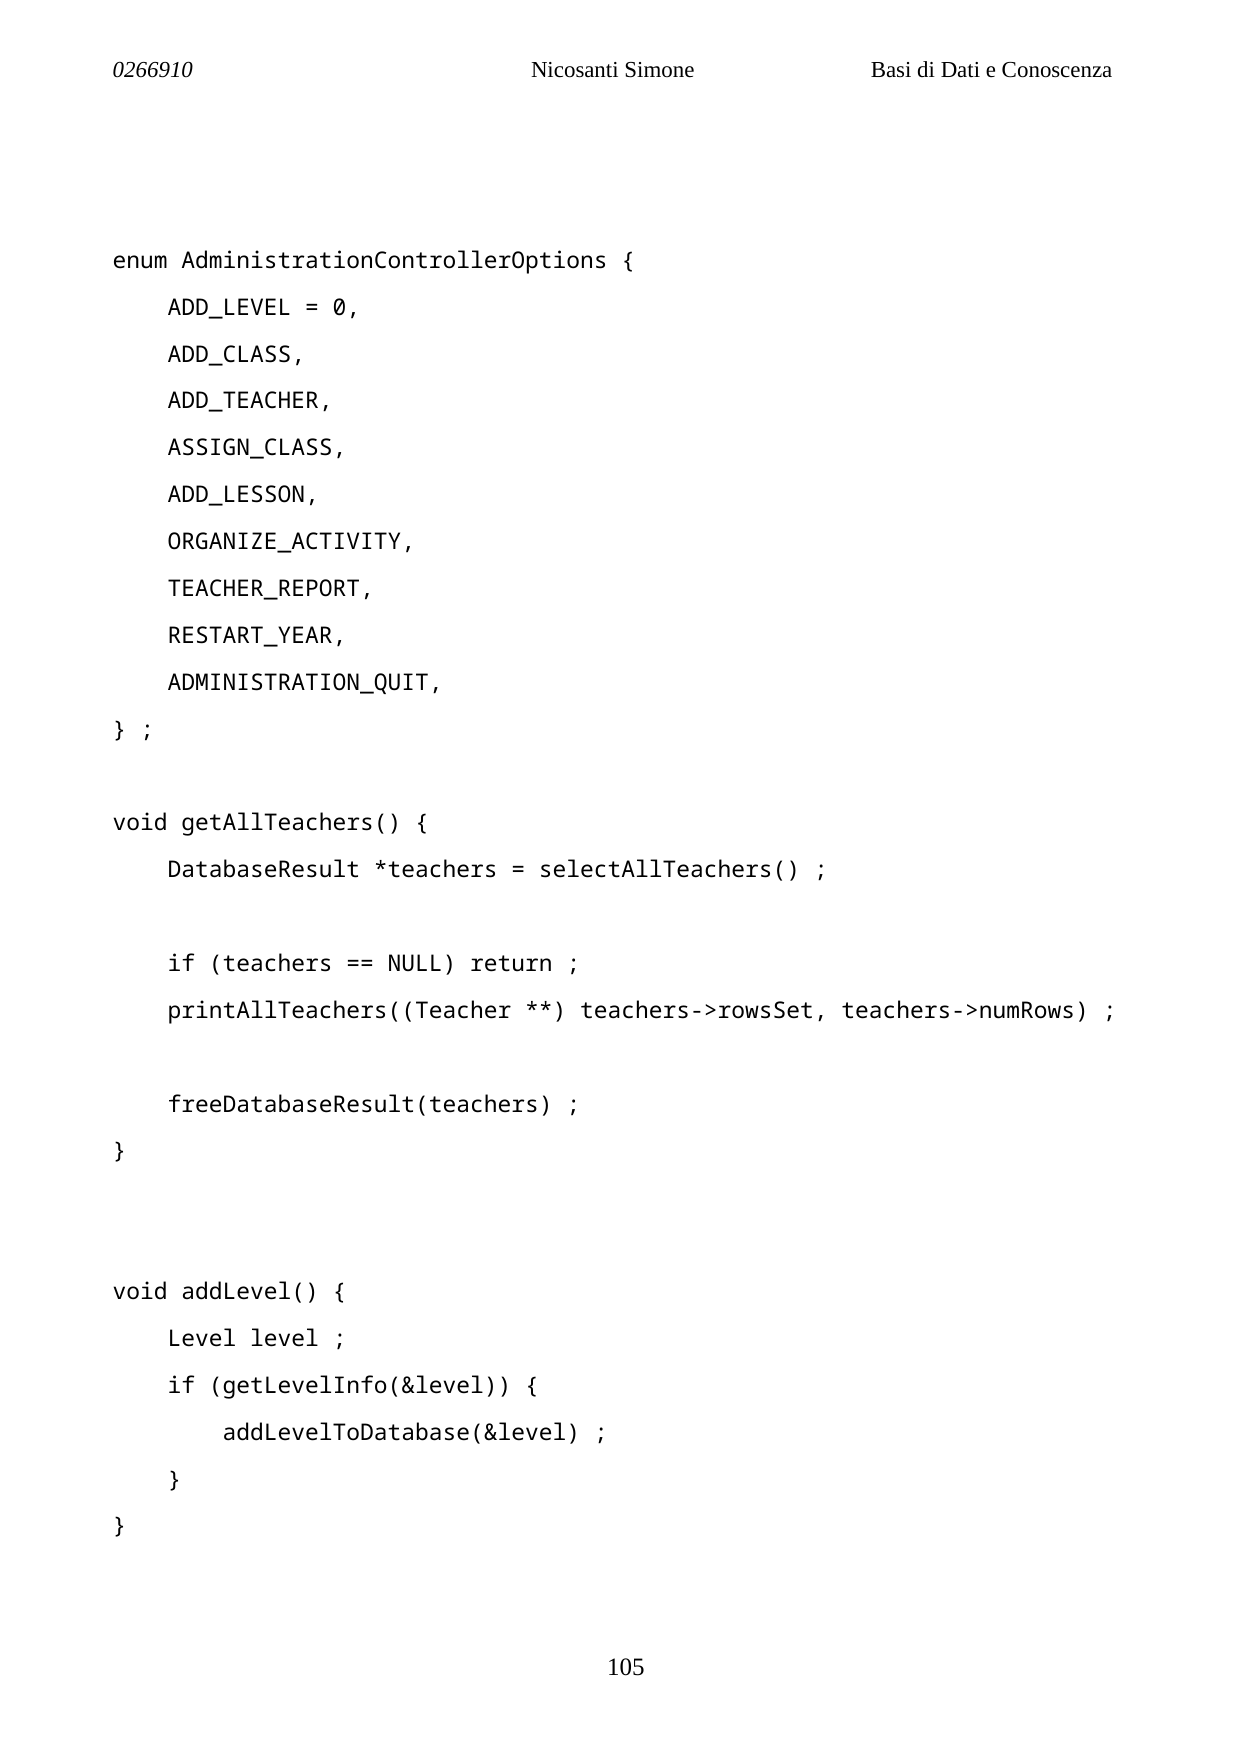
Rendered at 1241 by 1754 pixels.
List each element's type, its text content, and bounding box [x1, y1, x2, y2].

text } ; [112, 712, 1128, 744]
text } [112, 1134, 1128, 1166]
text TEACHER_REPORT, [112, 572, 1128, 603]
text } [112, 1462, 1128, 1494]
text } [112, 1509, 1128, 1541]
text ADD_CLASS, [112, 337, 1128, 369]
text ADD_TEACHER, [112, 384, 1128, 416]
text DatabaseResult *teachers = selectAllTeachers() ; [112, 853, 1128, 884]
text if (getLevelInfo(&level)) { [112, 1369, 1128, 1400]
text RESTART_YEAR, [112, 619, 1128, 650]
text enum AdministrationControllerOptions { [112, 244, 1128, 275]
text ADMINISTRATION_QUIT, [112, 666, 1128, 697]
text void getAllTeachers() { [112, 806, 1128, 837]
text ORGANIZE_ACTIVITY, [112, 525, 1128, 556]
text freeDatabaseResult(teachers) ; [112, 1087, 1128, 1119]
text if (teachers == NULL) return ; [112, 947, 1128, 978]
text ASSIGN_CLASS, [112, 431, 1128, 462]
text Level level ; [112, 1322, 1128, 1353]
text ADD_LEVEL = 0, [112, 291, 1128, 322]
text addLevelToDatabase(&level) ; [112, 1416, 1128, 1447]
text ADD_LESSON, [112, 478, 1128, 509]
text printAllTeachers((Teacher **) teachers->rowsSet, teachers->numRows) ; [112, 994, 1128, 1025]
text void addLevel() { [112, 1275, 1128, 1306]
